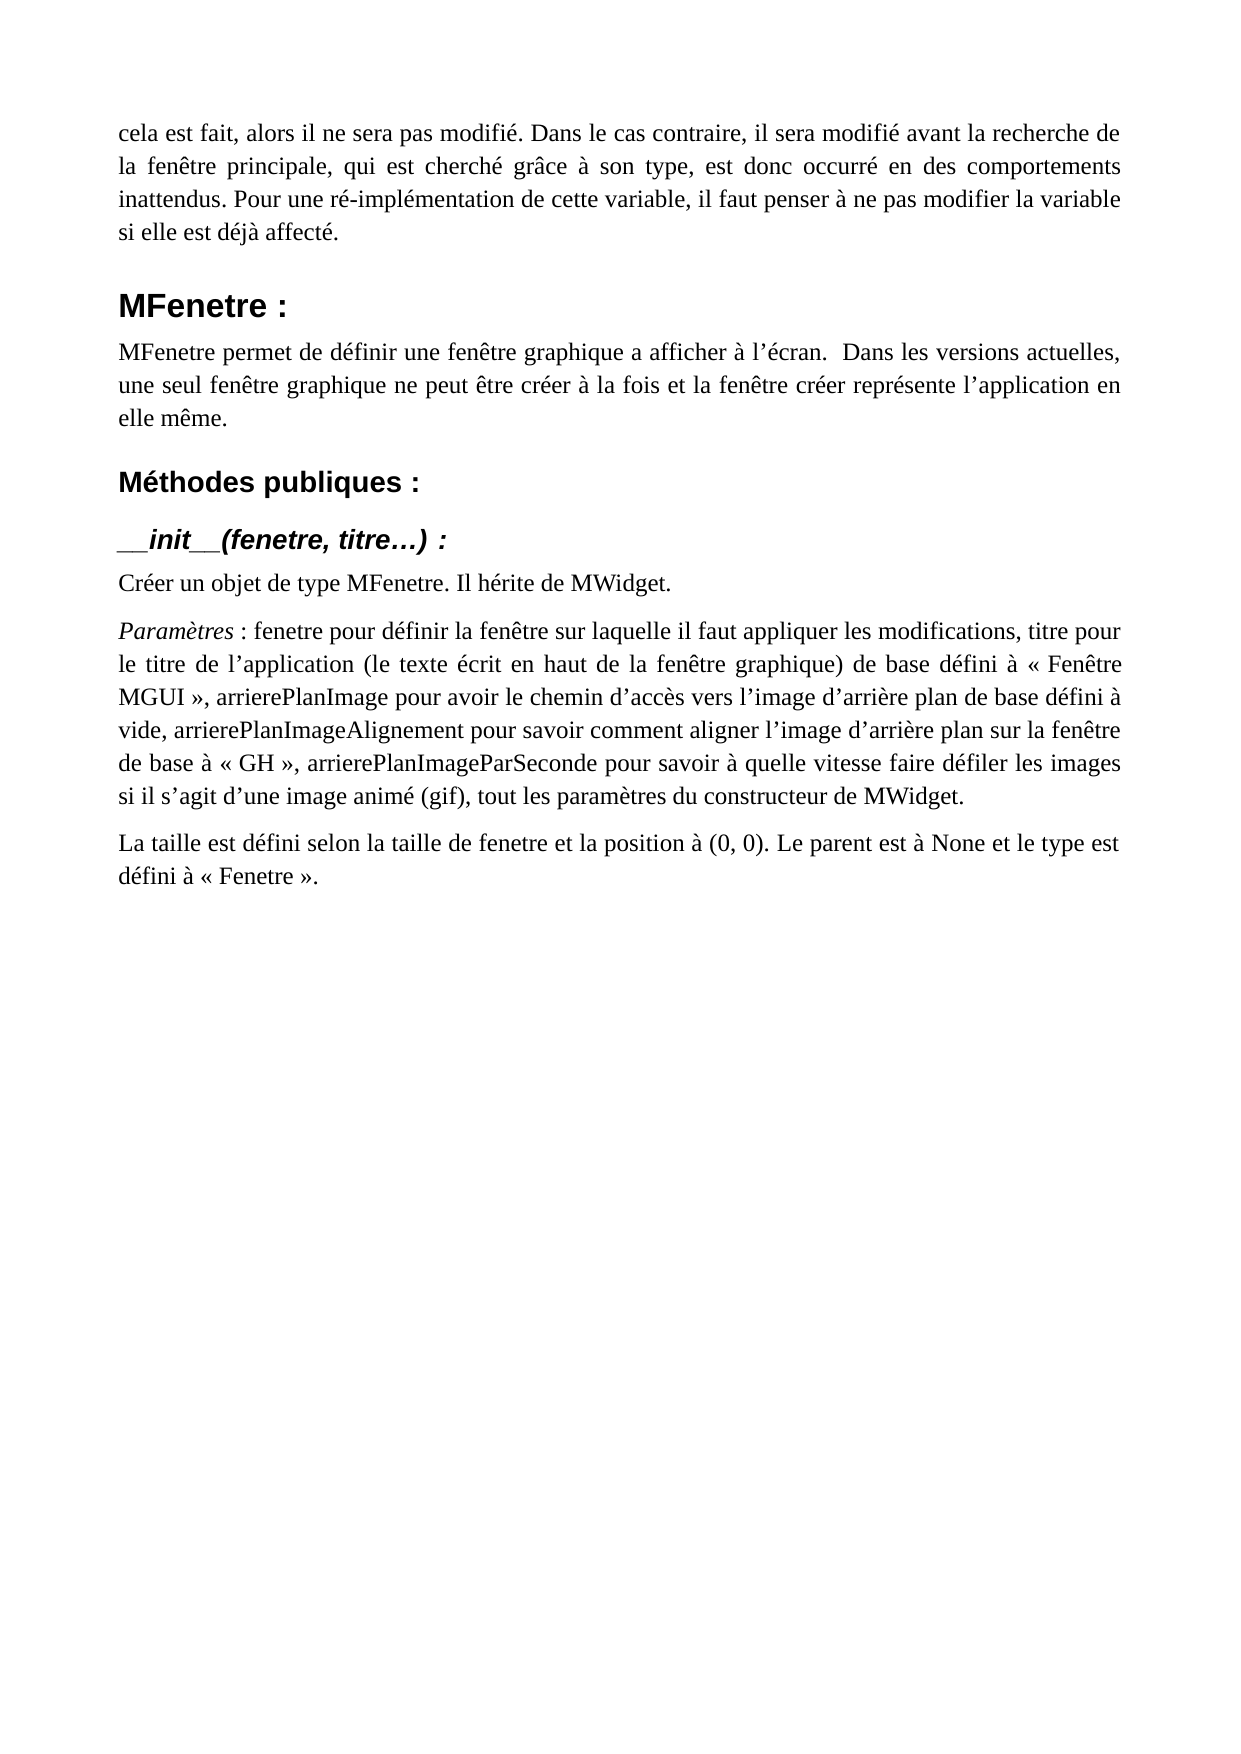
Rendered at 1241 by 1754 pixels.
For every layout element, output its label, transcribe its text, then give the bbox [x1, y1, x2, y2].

text cela est fait, alors il ne sera pas modifié. Dans le cas contraire, il sera modifié avant la recherche de la fenêtre principale, qui est cherché grâce à son type, est donc occurré en des comportements inattendus. Pour une ré-implémentation de cette variable, il faut penser à ne pas modifier la variable si elle est déjà affecté. [118, 118, 1122, 246]
subtitle Méthodes publiques : [118, 465, 1122, 499]
text La taille est défini selon la taille de fenetre et la position à (0, 0). Le parent est à None et le type est défini à « Fenetre ». [118, 828, 1122, 890]
text Paramètres : fenetre pour définir la fenêtre sur laquelle il faut appliquer les modifications, titre pour le titre de l’application (le texte écrit en haut de la fenêtre graphique) de base défini à « Fenêtre MGUI », arrierePlanImage pour avoir le chemin d’accès vers l’image d’arrière plan de base défini à vide, arrierePlanImageAlignement pour savoir comment aligner l’image d’arrière plan sur la fenêtre de base à « GH », arrierePlanImageParSeconde pour savoir à quelle vitesse faire défiler les images si il s’agit d’une image animé (gif), tout les paramètres du constructeur de MWidget. [118, 616, 1122, 809]
subtitle __init__(fenetre, titre…) : [118, 524, 1122, 556]
text Créer un objet de type MFenetre. Il hérite de MWidget. [118, 568, 1122, 597]
subtitle MFenetre : [118, 286, 1122, 324]
text MFenetre permet de définir une fenêtre graphique a afficher à l’écran. Dans les versions actuelles, une seul fenêtre graphique ne peut être créer à la fois et la fenêtre créer représente l’application en elle même. [118, 337, 1122, 432]
